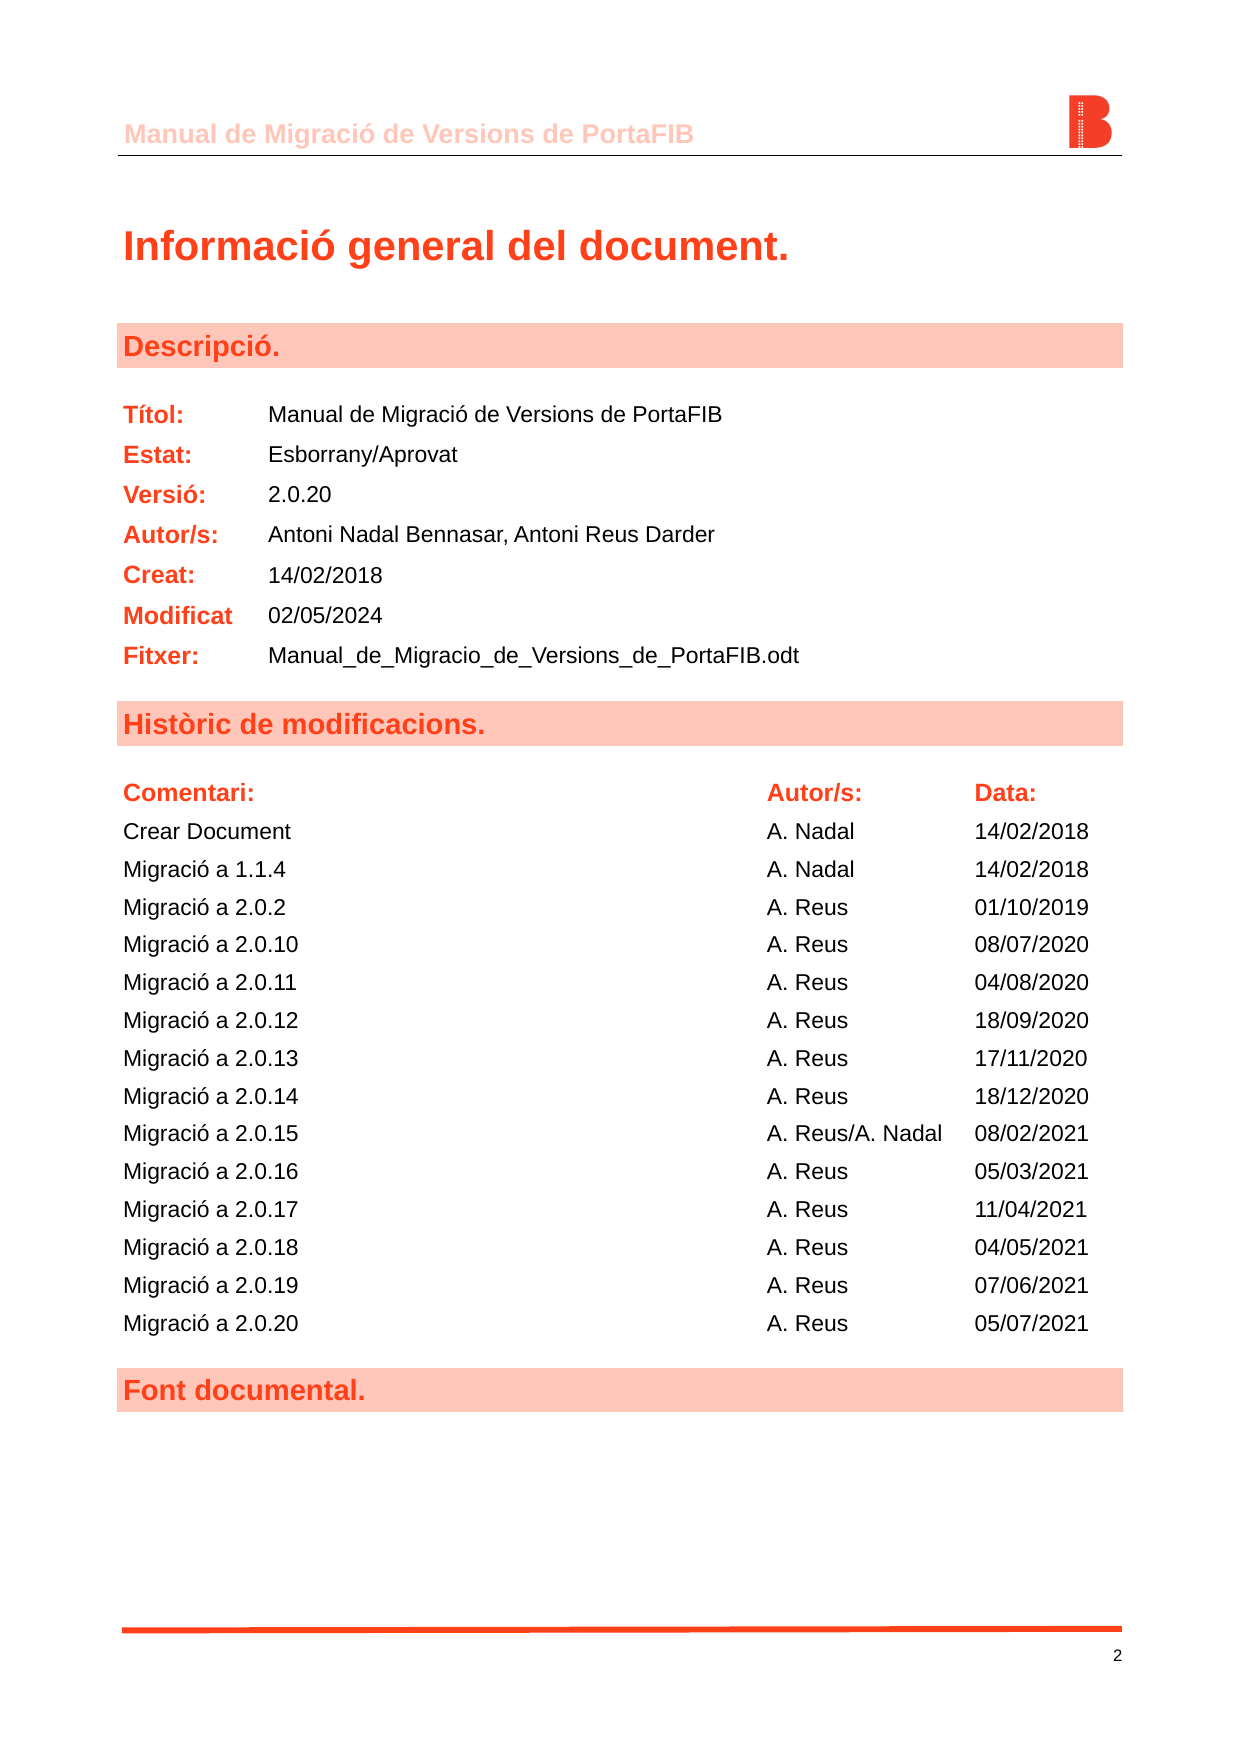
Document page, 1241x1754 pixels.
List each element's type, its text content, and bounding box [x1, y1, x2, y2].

table_cell 07/06/2021 [969, 1266, 1123, 1304]
table_cell Esborrany/Aprovat [262, 434, 1123, 474]
table_cell Autor/s: [117, 515, 262, 555]
table_cell A. Reus [761, 1039, 968, 1077]
table_cell Versió: [117, 474, 262, 514]
table_cell A. Reus [761, 964, 968, 1001]
table_cell Data: [969, 772, 1123, 812]
table_cell [117, 1554, 1123, 1592]
table_cell 01/10/2019 [969, 888, 1123, 926]
table_cell Migració a 2.0.17 [117, 1190, 761, 1228]
table_cell A. Reus [761, 1153, 968, 1190]
table_cell Modificat [117, 595, 262, 635]
table_cell [117, 1342, 1123, 1367]
table_cell Antoni Nadal Bennasar, Antoni Reus Darder [262, 515, 1123, 555]
table_cell A. Reus [761, 1190, 968, 1228]
table_cell A. Reus [761, 1228, 968, 1266]
table_cell 14/02/2018 [969, 850, 1123, 888]
table_cell Migració a 2.0.2 [117, 888, 761, 926]
table_cell [117, 746, 1123, 772]
table_cell Migració a 2.0.12 [117, 1001, 761, 1039]
table_cell [117, 1516, 1123, 1554]
table_cell Migració a 2.0.11 [117, 964, 761, 1001]
table_cell Manual de Migració de Versions de PortaFIB [262, 394, 1123, 434]
table_cell Migració a 2.0.18 [117, 1228, 761, 1266]
table_cell Descripció. [117, 323, 1123, 368]
table_cell 18/12/2020 [969, 1077, 1123, 1115]
table_cell [117, 368, 1123, 394]
table_cell Títol: [117, 394, 262, 434]
table_header Informació general del document. [117, 216, 1123, 323]
table_cell A. Nadal [761, 850, 968, 888]
table_cell A. Reus [761, 1001, 968, 1039]
table_cell [117, 675, 1123, 701]
table_cell Creat: [117, 555, 262, 595]
table_cell 02/05/2024 [262, 595, 1123, 635]
table_cell Migració a 2.0.15 [117, 1115, 761, 1152]
table_cell 14/02/2018 [262, 555, 1123, 595]
table_cell Estat: [117, 434, 262, 474]
table_cell 08/02/2021 [969, 1115, 1123, 1152]
table_cell 05/03/2021 [969, 1153, 1123, 1190]
table_cell 04/08/2020 [969, 964, 1123, 1001]
table_cell A. Reus [761, 926, 968, 963]
table_cell Crear Document [117, 812, 761, 850]
table_cell A. Reus [761, 1304, 968, 1342]
table_cell 08/07/2020 [969, 926, 1123, 963]
table_cell Autor/s: [761, 772, 968, 812]
table_cell 04/05/2021 [969, 1228, 1123, 1266]
table_cell Comentari: [117, 772, 761, 812]
table_cell 05/07/2021 [969, 1304, 1123, 1342]
table_cell Manual_de_Migracio_de_Versions_de_PortaFIB.odt [262, 635, 1123, 675]
picture [1063, 94, 1117, 150]
table_cell [117, 1413, 1123, 1438]
table_cell 11/04/2021 [969, 1190, 1123, 1228]
table_cell A. Nadal [761, 812, 968, 850]
table_cell 14/02/2018 [969, 812, 1123, 850]
table_cell Migració a 2.0.10 [117, 926, 761, 963]
table_cell 18/09/2020 [969, 1001, 1123, 1039]
table_cell Migració a 2.0.20 [117, 1304, 761, 1342]
table_cell 17/11/2020 [969, 1039, 1123, 1077]
table_cell A. Reus [761, 1077, 968, 1115]
table_cell Migració a 2.0.13 [117, 1039, 761, 1077]
table_cell A. Reus [761, 888, 968, 926]
table_cell A. Reus/A. Nadal [761, 1115, 968, 1152]
table_cell [117, 1438, 1123, 1476]
table_cell Fitxer: [117, 635, 262, 675]
table_cell Migració a 2.0.16 [117, 1153, 761, 1190]
table_cell Migració a 2.0.19 [117, 1266, 761, 1304]
table_cell [117, 1476, 1123, 1516]
table_cell Font documental. [117, 1368, 1123, 1412]
table_cell Històric de modificacions. [117, 701, 1123, 746]
table_cell A. Reus [761, 1266, 968, 1304]
table_cell 2.0.20 [262, 474, 1123, 514]
table_cell Migració a 1.1.4 [117, 850, 761, 888]
table_cell Migració a 2.0.14 [117, 1077, 761, 1115]
